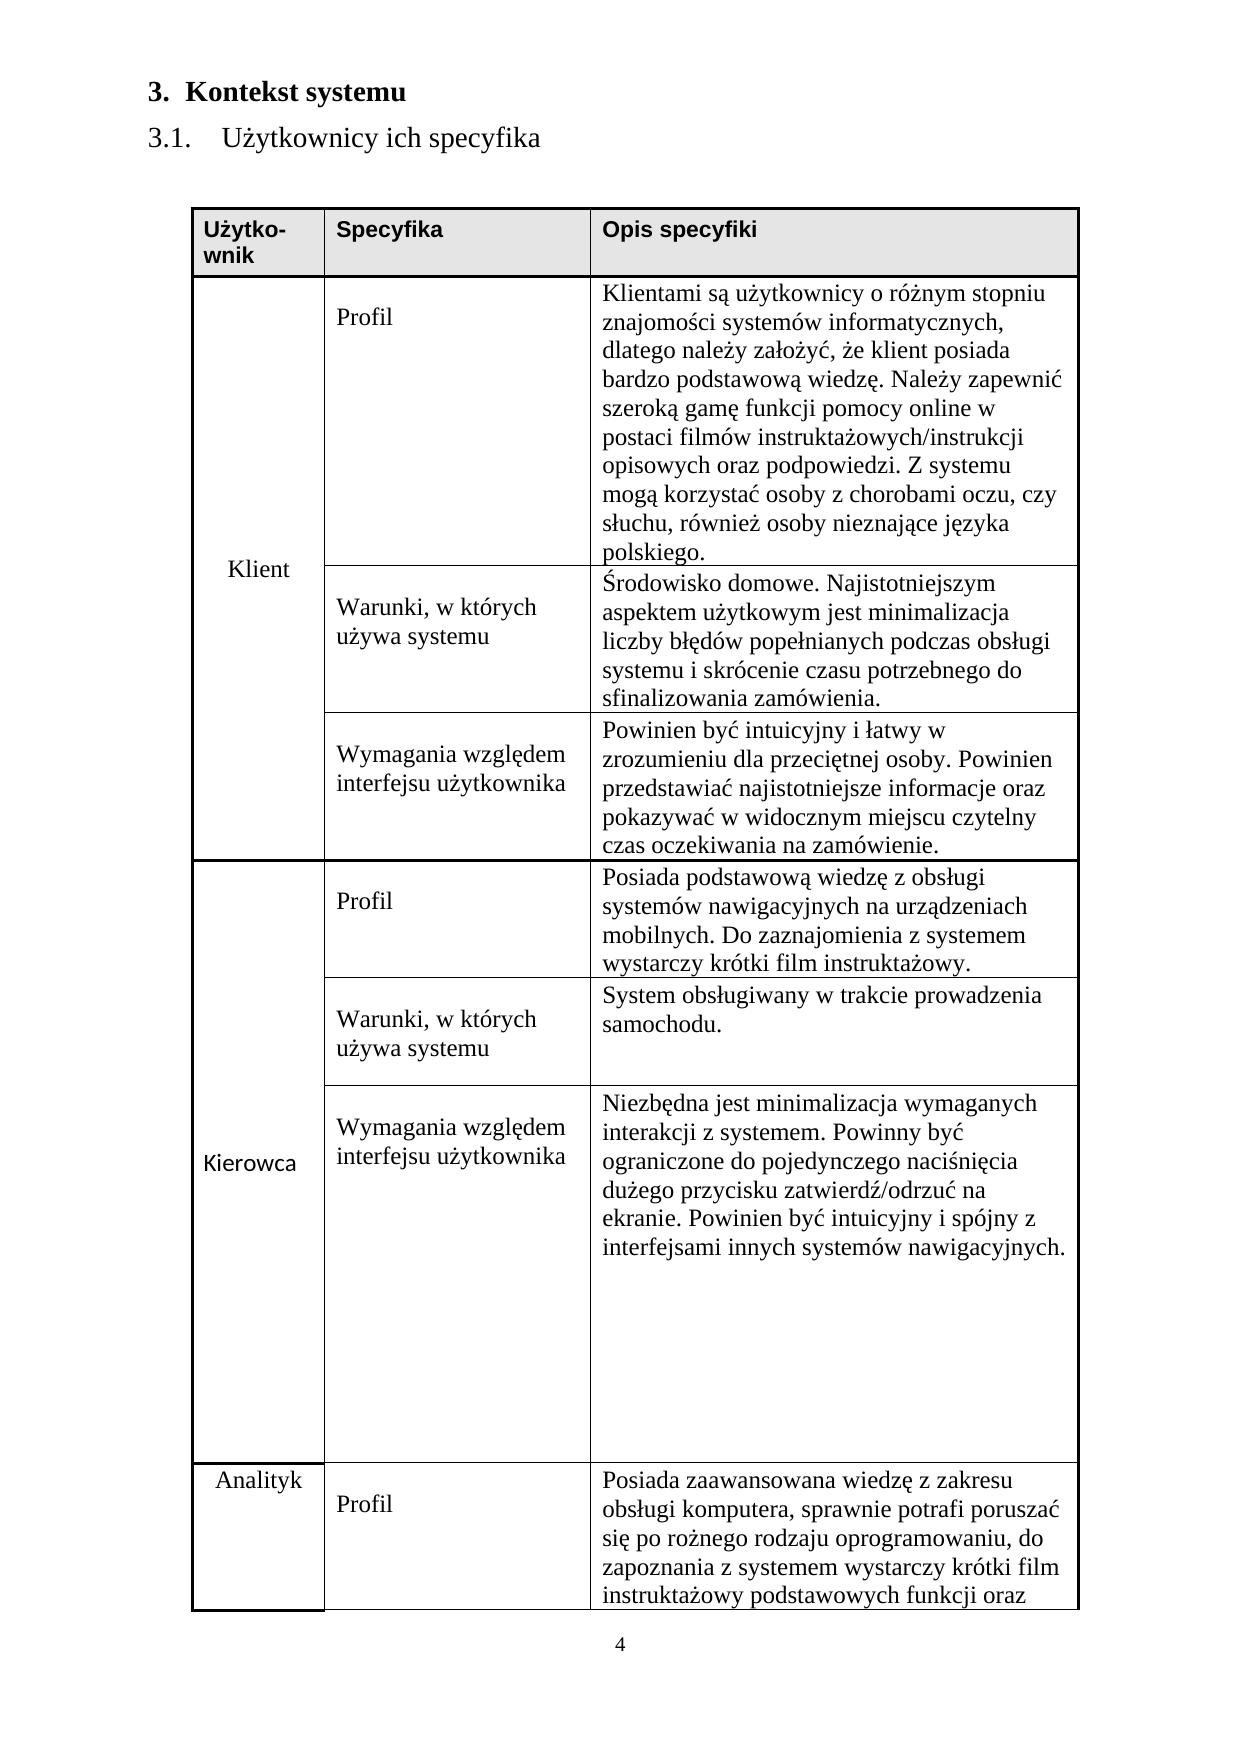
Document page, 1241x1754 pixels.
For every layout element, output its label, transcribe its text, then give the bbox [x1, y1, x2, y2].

table_cell Profil [325, 862, 590, 977]
table_header Specyfika [325, 210, 590, 275]
table_cell Posiada zaawansowana wiedzę z zakresu obsługi komputera, sprawnie potrafi poruszać się po rożnego rodzaju oprogramowaniu, do zapoznania z systemem wystarczy krótki film instruktażowy podstawowych funkcji oraz [591, 1463, 1077, 1609]
table_cell System obsługiwany w trakcie prowadzenia samochodu. [591, 978, 1077, 1085]
table_header Opis specyfiki [591, 210, 1077, 275]
table_cell Posiada podstawową wiedzę z obsługi systemów nawigacyjnych na urządzeniach mobilnych. Do zaznajomienia z systemem wystarczy krótki film instruktażowy. [591, 862, 1077, 977]
table_cell Profil [325, 278, 590, 565]
list Użytkownicy ich specyfika [148, 120, 1092, 153]
table_cell Warunki, w których używa systemu [325, 566, 590, 712]
table_cell Klientami są użytkownicy o różnym stopniu znajomości systemów informatycznych, dlatego należy założyć, że klient posiada bardzo podstawową wiedzę. Należy zapewnić szeroką gamę funkcji pomocy online w postaci filmów instruktażowych/instrukcji opisowych oraz podpowiedzi. Z systemu mogą korzystać osoby z chorobami oczu, czy słuchu, również osoby nieznające języka polskiego. [591, 278, 1077, 565]
table_cell Warunki, w których używa systemu [325, 978, 590, 1085]
table_cell Profil [325, 1463, 590, 1609]
table_cell Kierowca [194, 862, 324, 1462]
table_header Użytko-wnik [194, 210, 324, 275]
table_cell Wymagania względem interfejsu użytkownika [325, 1086, 590, 1462]
table_cell Niezbędna jest minimalizacja wymaganych interakcji z systemem. Powinny być ograniczone do pojedynczego naciśnięcia dużego przycisku zatwierdź/odrzuć na ekranie. Powinien być intuicyjny i spójny z interfejsami innych systemów nawigacyjnych. [591, 1086, 1077, 1462]
table_cell Klient [194, 278, 324, 859]
table_cell Środowisko domowe. Najistotniejszym aspektem użytkowym jest minimalizacja liczby błędów popełnianych podczas obsługi systemu i skrócenie czasu potrzebnego do sfinalizowania zamówienia. [591, 566, 1077, 712]
table_cell Wymagania względem interfejsu użytkownika [325, 713, 590, 859]
list Kontekst systemu [148, 74, 1092, 107]
table_cell Powinien być intuicyjny i łatwy w zrozumieniu dla przeciętnej osoby. Powinien przedstawiać najistotniejsze informacje oraz pokazywać w widocznym miejscu czytelny czas oczekiwania na zamówienie. [591, 713, 1077, 859]
table_cell Analityk [194, 1465, 324, 1609]
